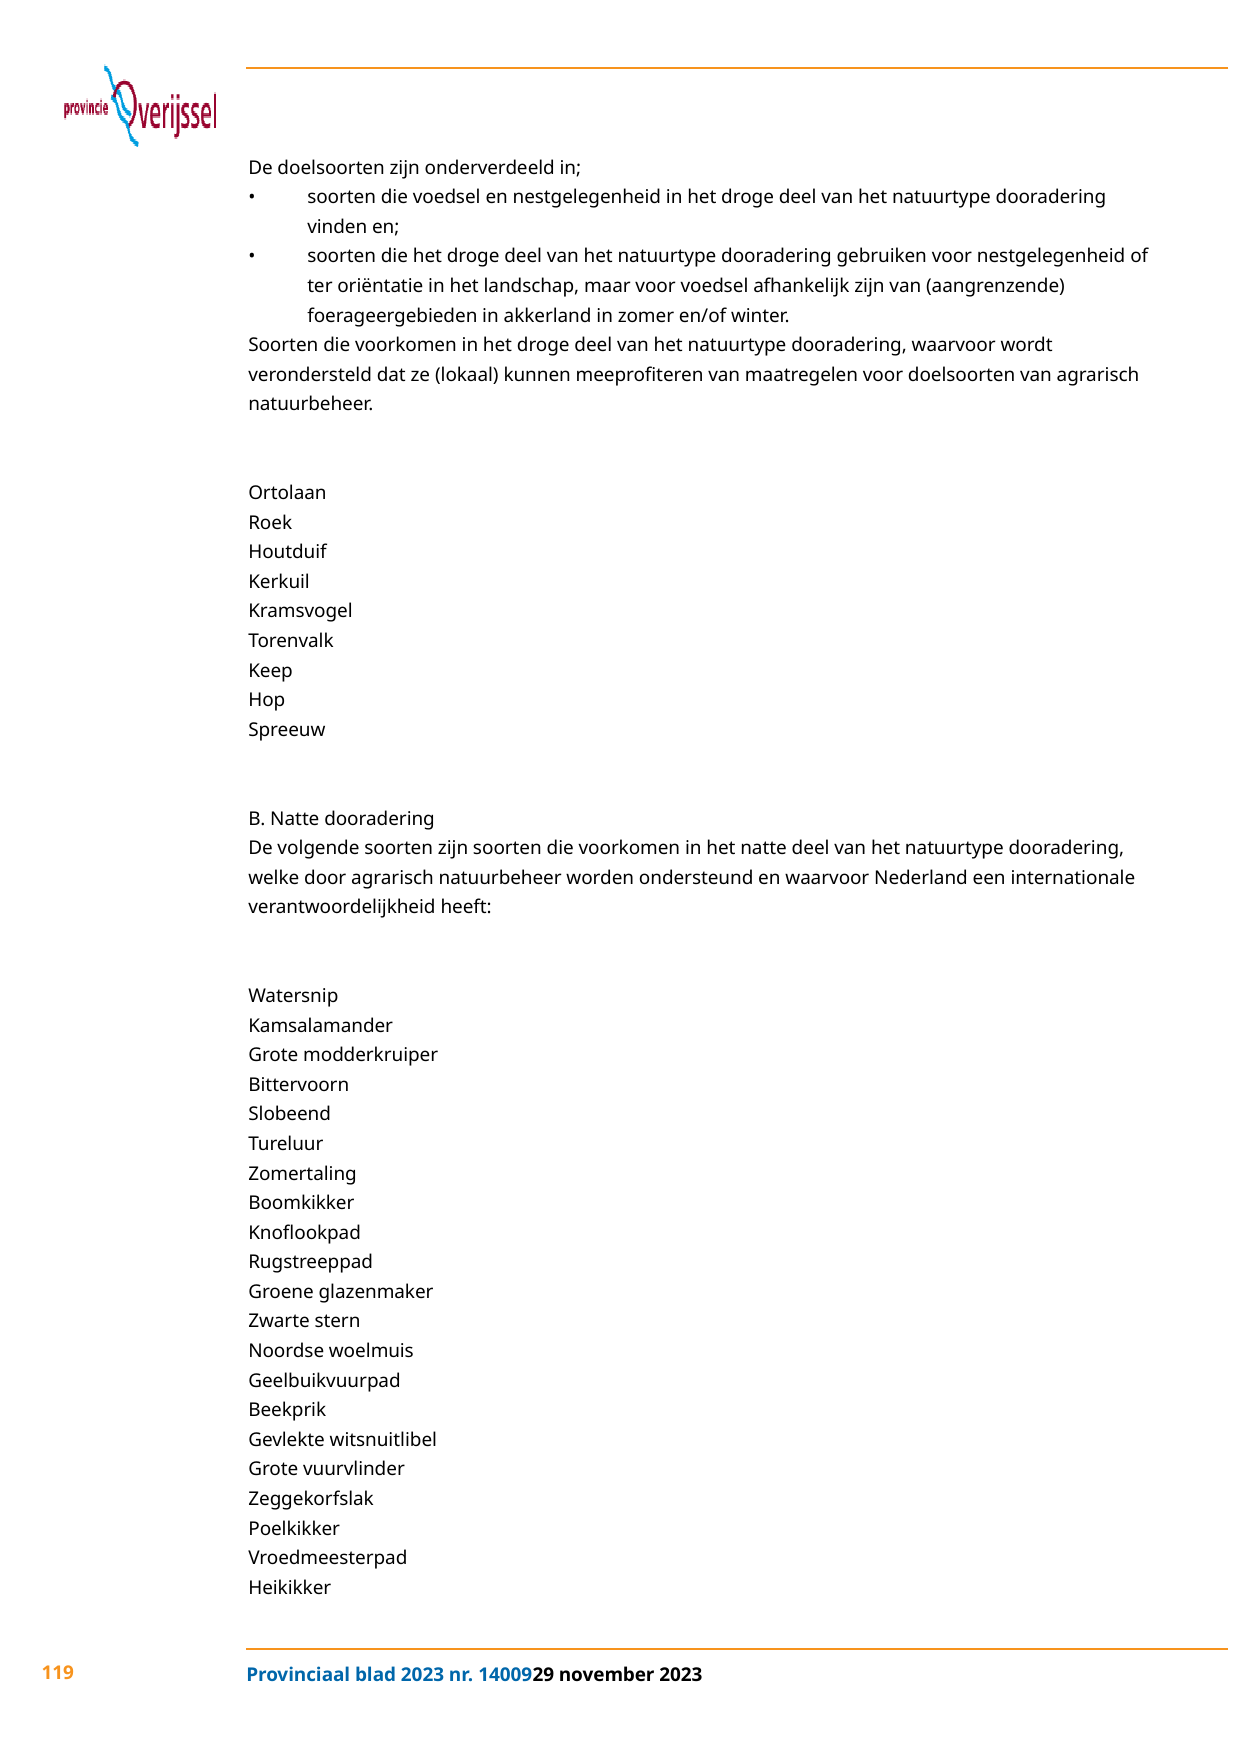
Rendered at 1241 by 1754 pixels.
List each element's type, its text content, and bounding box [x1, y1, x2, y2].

text Zeggekorfslak [248, 1485, 1152, 1511]
text Poelkikker [248, 1515, 1152, 1541]
text Kerkuil [248, 568, 1152, 594]
text Slobeend [248, 1101, 1152, 1126]
text Boomkikker [248, 1189, 1152, 1215]
text Roek [248, 509, 1152, 535]
text Rugstreeppad [248, 1248, 1152, 1274]
text Kramsvogel [248, 598, 1152, 623]
text Zomertaling [248, 1160, 1152, 1186]
text Zwarte stern [248, 1308, 1152, 1333]
text De volgende soorten zijn soorten die voorkomen in het natte deel van het natuurtype dooradering, welke door agrarisch natuurbeheer worden ondersteund en waarvoor Nederland een internationale verantwoordelijkheid heeft: [248, 834, 1152, 919]
text De doelsoorten zijn onderverdeeld in; [248, 154, 1152, 180]
text Torenvalk [248, 627, 1152, 653]
text Bittervoorn [248, 1071, 1152, 1097]
text Gevlekte witsnuitlibel [248, 1426, 1152, 1452]
text Knoflookpad [248, 1219, 1152, 1245]
text Spreeuw [248, 716, 1152, 742]
text Kamsalamander [248, 1012, 1152, 1038]
text Tureluur [248, 1130, 1152, 1156]
text Heikikker [248, 1574, 1152, 1600]
list soorten die voedsel en nestgelegenheid in het droge deel van het natuurtype dooradering vinden en; [248, 183, 1152, 239]
text Groene glazenmaker [248, 1278, 1152, 1304]
text Keep [248, 657, 1152, 683]
text Watersnip [248, 982, 1152, 1008]
text Houtduif [248, 538, 1152, 564]
text Ortolaan [248, 479, 1152, 505]
list soorten die het droge deel van het natuurtype dooradering gebruiken voor nestgelegenheid of ter oriëntatie in het landschap, maar voor voedsel afhankelijk zijn van (aangrenzende) foerageergebieden in akkerland in zomer en/of winter. [248, 243, 1152, 328]
text Vroedmeesterpad [248, 1544, 1152, 1570]
text Grote vuurvlinder [248, 1456, 1152, 1481]
text Geelbuikvuurpad [248, 1367, 1152, 1393]
text B. Natte dooradering [248, 805, 1152, 831]
text Soorten die voorkomen in het droge deel van het natuurtype dooradering, waarvoor wordt verondersteld dat ze (lokaal) kunnen meeprofiteren van maatregelen voor doelsoorten van agrarisch natuurbeheer. [248, 331, 1152, 416]
text Hop [248, 686, 1152, 712]
picture [41, 47, 231, 172]
text Beekprik [248, 1396, 1152, 1422]
text Grote modderkruiper [248, 1041, 1152, 1067]
text Noordse woelmuis [248, 1337, 1152, 1363]
